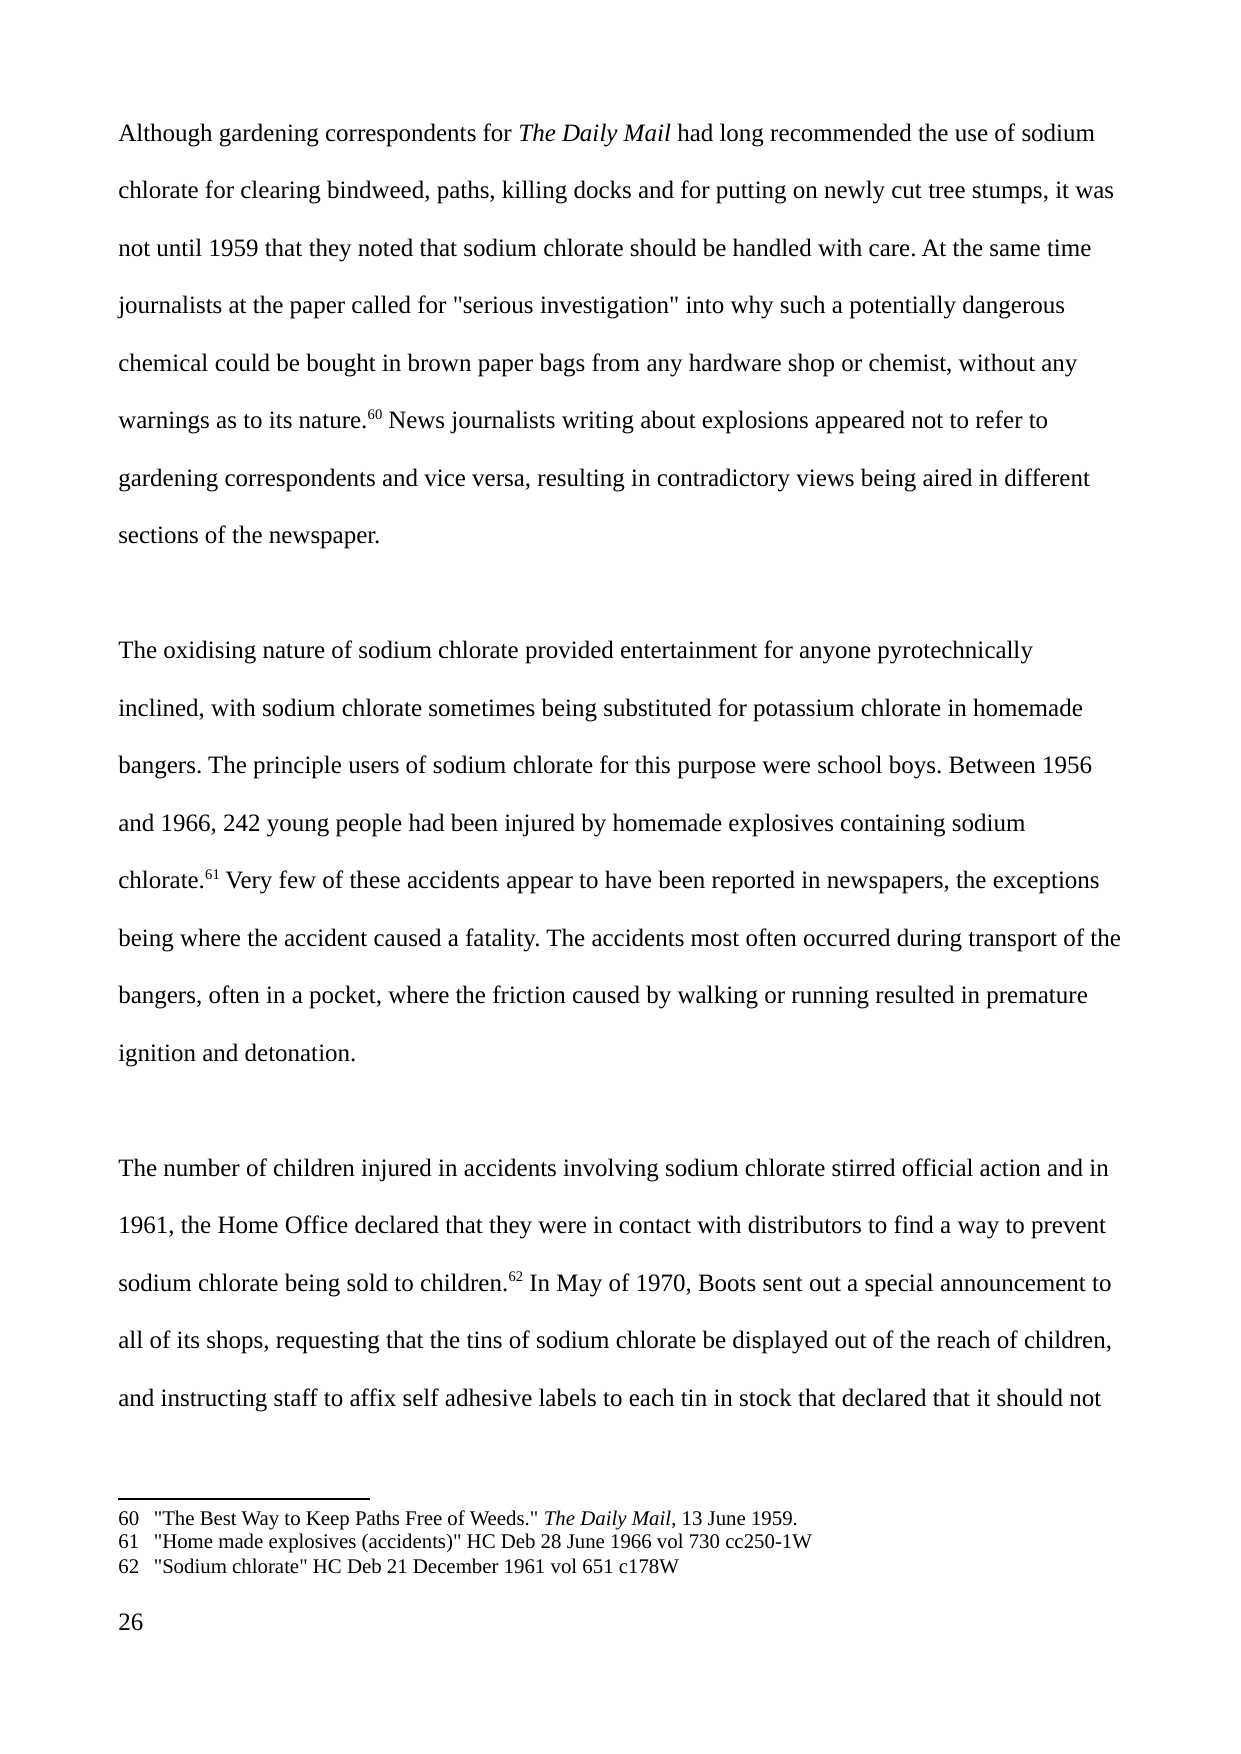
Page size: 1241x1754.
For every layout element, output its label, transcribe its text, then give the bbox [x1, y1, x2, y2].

text "Home made explosives (accidents)" HC Deb 28 June 1966 vol 730 cc250-1W [118, 1529, 1122, 1553]
text The number of children injured in accidents involving sodium chlorate stirred official action and in 1961, the Home Office declared that they were in contact with distributors to find a way to prevent sodium chlorate being sold to children. In May of 1970, Boots sent out a special announcement to all of its shops, requesting that the tins of sodium chlorate be displayed out of the reach of children, and instructing staff to affix self adhesive labels to each tin in stock that declared that it should not [118, 1153, 1122, 1412]
text "The Best Way to Keep Paths Free of Weeds." The Daily Mail, 13 June 1959. [118, 1505, 1122, 1529]
text "Sodium chlorate" HC Deb 21 December 1961 vol 651 c178W [118, 1553, 1122, 1578]
text Although gardening correspondents for The Daily Mail had long recommended the use of sodium chlorate for clearing bindweed, paths, killing docks and for putting on newly cut tree stumps, it was not until 1959 that they noted that sodium chlorate should be handled with care. At the same time journalists at the paper called for "serious investigation" into why such a potentially dangerous chemical could be bought in brown paper bags from any hardware shop or chemist, without any warnings as to its nature. News journalists writing about explosions appeared not to refer to gardening correspondents and vice versa, resulting in contradictory views being aired in different sections of the newspaper. [118, 118, 1122, 549]
text The oxidising nature of sodium chlorate provided entertainment for anyone pyrotechnically inclined, with sodium chlorate sometimes being substituted for potassium chlorate in homemade bangers. The principle users of sodium chlorate for this purpose were school boys. Between 1956 and 1966, 242 young people had been injured by homemade explosives containing sodium chlorate. Very few of these accidents appear to have been reported in newspapers, the exceptions being where the accident caused a fatality. The accidents most often occurred during transport of the bangers, often in a pocket, where the friction caused by walking or running resulted in premature ignition and detonation. [118, 636, 1122, 1067]
